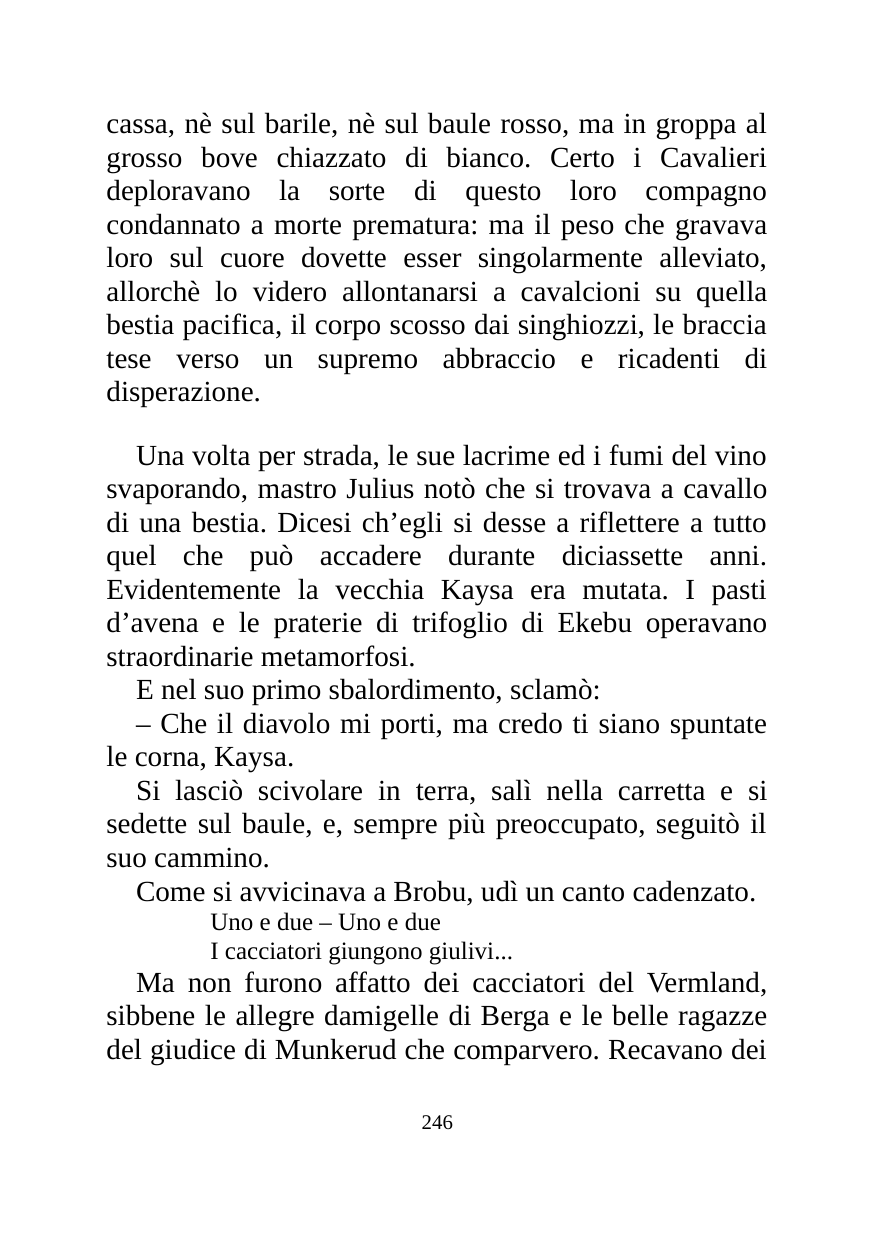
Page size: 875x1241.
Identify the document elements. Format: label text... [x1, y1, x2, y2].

text Una volta per strada, le sue lacrime ed i fumi del vino svaporando, mastro Julius notò che si trovava a cavallo di una bestia. Dicesi ch’egli si desse a riflettere a tutto quel che può accadere durante diciassette anni. Evidentemente la vecchia Kaysa era mutata. I pasti d’avena e le praterie di trifoglio di Ekebu operavano straordinarie metamorfosi. [106, 438, 768, 672]
text Ma non furono affatto dei cacciatori del Vermland, sibbene le allegre damigelle di Berga e le belle ragazze del giudice di Munkerud che comparvero. Recavano dei [106, 965, 768, 1065]
text Uno e due – Uno e due [181, 907, 768, 936]
text I cacciatori giungono giulivi... [181, 936, 768, 965]
text Come si avvicinava a Brobu, udì un canto cadenzato. [106, 874, 768, 907]
text Si lasciò scivolare in terra, salì nella carretta e si sedette sul baule, e, sempre più preoccupato, seguitò il suo cammino. [106, 773, 768, 874]
text E nel suo primo sbalordimento, sclamò: [106, 672, 768, 706]
text – Che il diavolo mi porti, ma credo ti siano spuntate le corna, Kaysa. [106, 706, 768, 773]
text cassa, nè sul barile, nè sul baule rosso, ma in groppa al grosso bove chiazzato di bianco. Certo i Cavalieri deploravano la sorte di questo loro compagno condannato a morte prematura: ma il peso che gravava loro sul cuore dovette esser singolarmente alleviato, allorchè lo videro allontanarsi a cavalcioni su quella bestia pacifica, il corpo scosso dai singhiozzi, le braccia tese verso un supremo abbraccio e ricadenti di disperazione. [106, 106, 768, 408]
